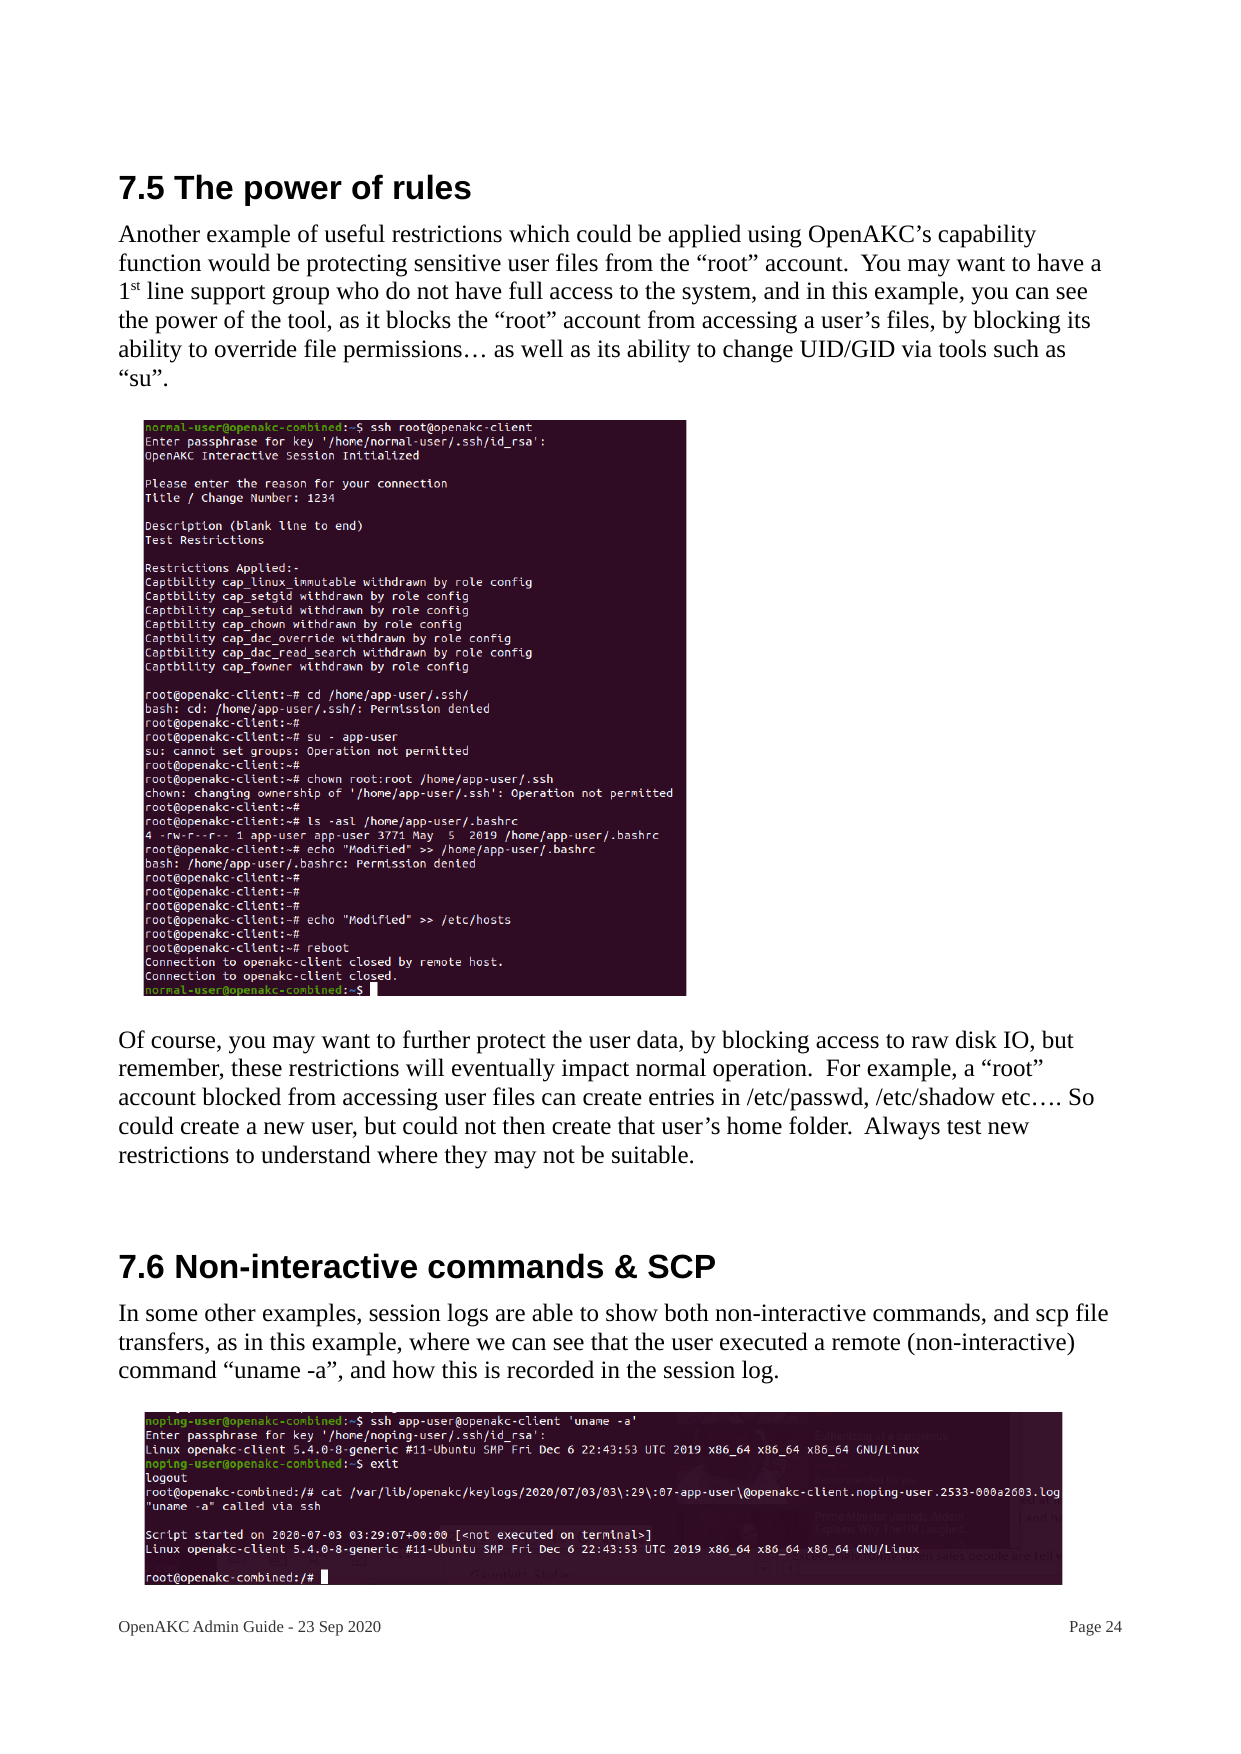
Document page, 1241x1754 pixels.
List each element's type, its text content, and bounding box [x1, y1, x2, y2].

text Another example of useful restrictions which could be applied using OpenAKC’s capability function would be protecting sensitive user files from the “root” account. You may want to have a 1st line support group who do not have full access to the system, and in this example, you can see the power of the tool, as it blocks the “root” account from accessing a user’s files, by blocking its ability to override file permissions… as well as its ability to change UID/GID via tools such as “su”. [118, 219, 1122, 391]
picture [144, 1412, 1063, 1585]
picture [143, 420, 687, 996]
text Of course, you may want to further protect the user data, by blocking access to raw disk IO, but remember, these restrictions will eventually impact normal operation. For example, a “root” account blocked from accessing user files can create entries in /etc/passwd, /etc/shadow etc…. So could create a new user, but could not then create that user’s home folder. Always test new restrictions to understand where they may not be suitable. [118, 1025, 1122, 1168]
text In some other examples, session logs are able to show both non-interactive commands, and scp file transfers, as in this example, where we can see that the user executed a remote (non-interactive) command “uname -a”, and how this is recorded in the session log. [118, 1298, 1122, 1384]
subtitle 7.5 The power of rules [118, 168, 1122, 206]
subtitle 7.6 Non-interactive commands & SCP [118, 1247, 1122, 1285]
